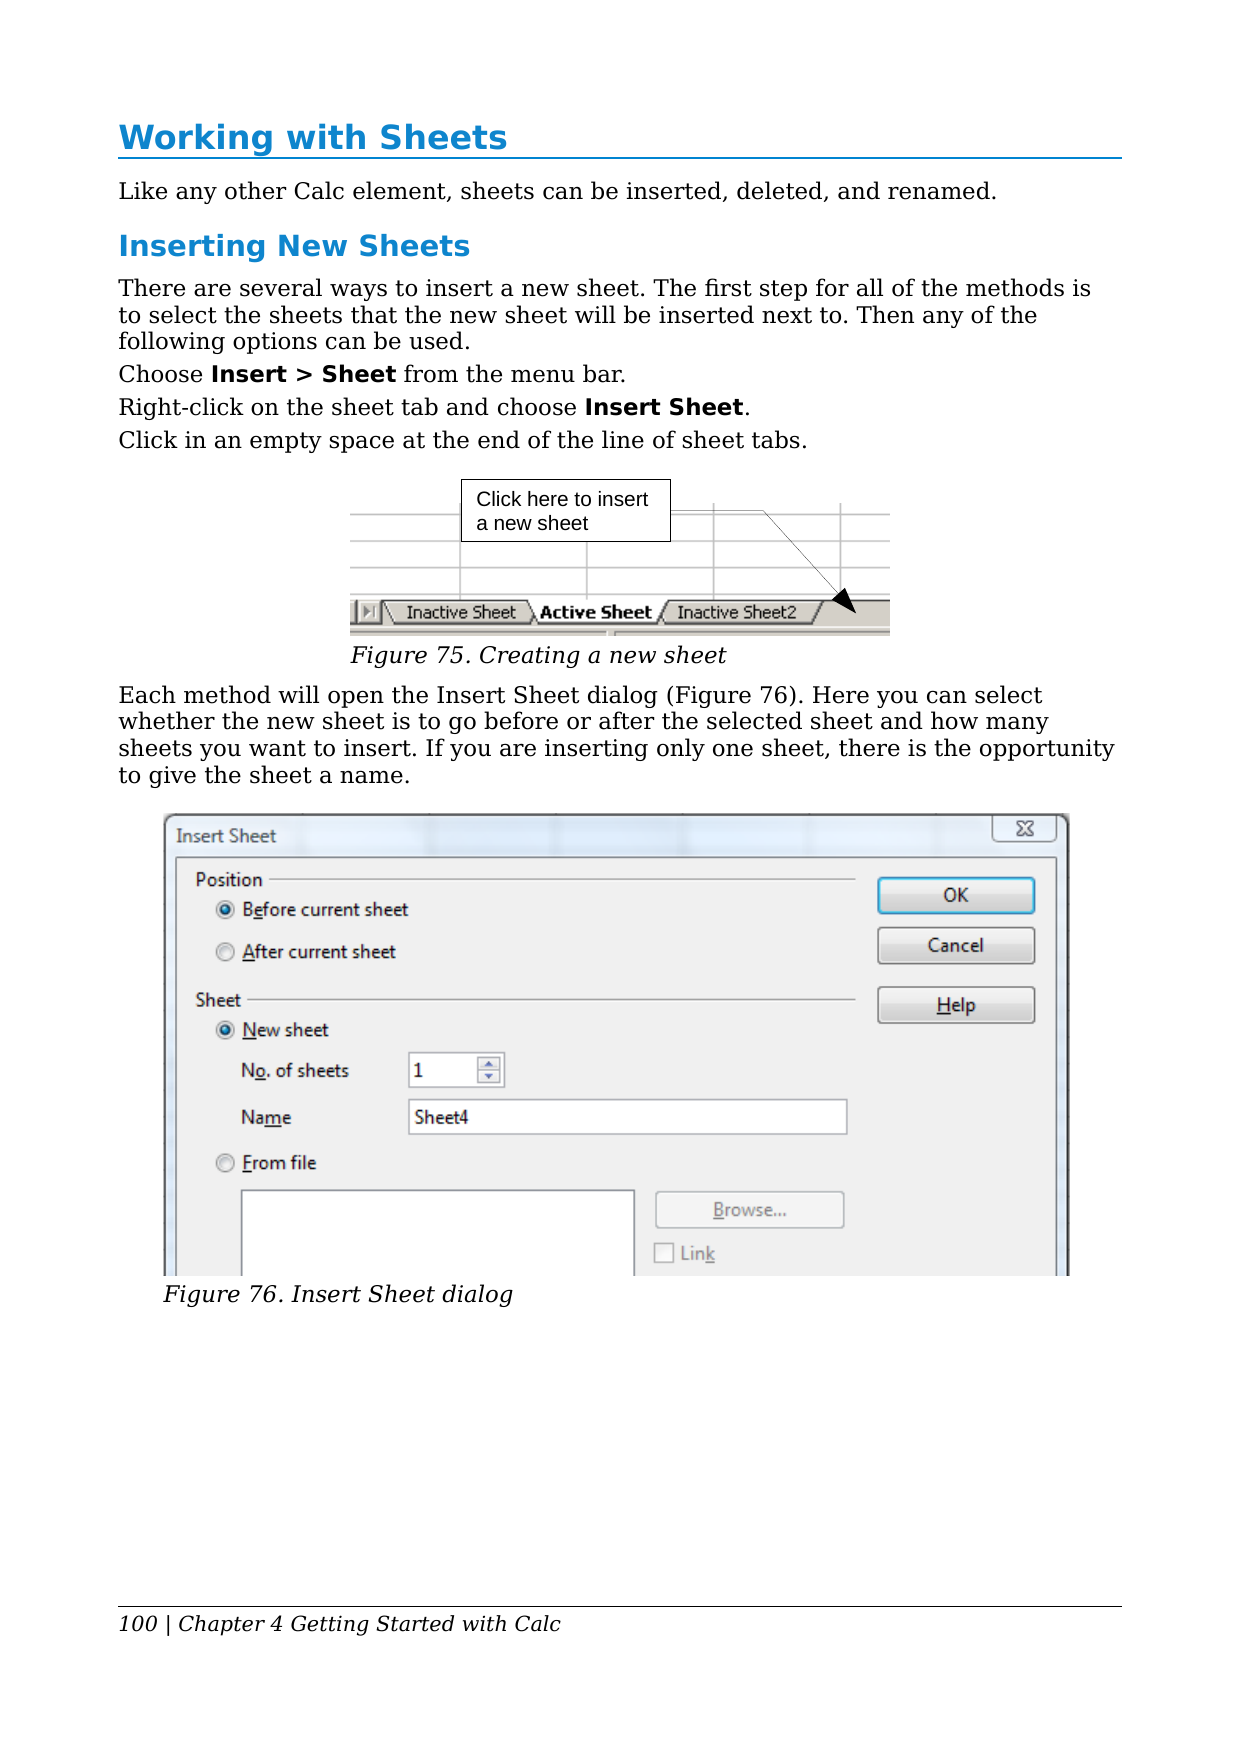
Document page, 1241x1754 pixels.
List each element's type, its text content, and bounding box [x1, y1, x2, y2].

text Like any other Calc element, sheets can be inserted, deleted, and renamed. [118, 178, 1122, 204]
text Figure 75. Creating a new sheet [351, 643, 890, 669]
picture [163, 813, 1070, 1276]
list Choose Insert > Sheet from the menu bar. [118, 362, 1122, 388]
subtitle Inserting New Sheets [118, 229, 1122, 263]
picture [350, 503, 890, 636]
subtitle Working with Sheets [118, 118, 1122, 157]
list There are several ways to insert a new sheet. The first step for all of the methods is to select the sheets that the new sheet will be inserted next to. Then any of the following options can be used. [118, 275, 1122, 355]
list Click in an empty space at the end of the line of sheet tabs. [118, 427, 1122, 454]
text Figure 76. Insert Sheet dialog [163, 1282, 1069, 1308]
text Each method will open the Insert Sheet dialog (Figure 76). Here you can select whether the new sheet is to go before or after the selected sheet and how many sheets you want to insert. If you are inserting only one sheet, there is the opportunity to give the sheet a name. [118, 682, 1122, 788]
list Right-click on the sheet tab and choose Insert Sheet. [118, 394, 1122, 421]
